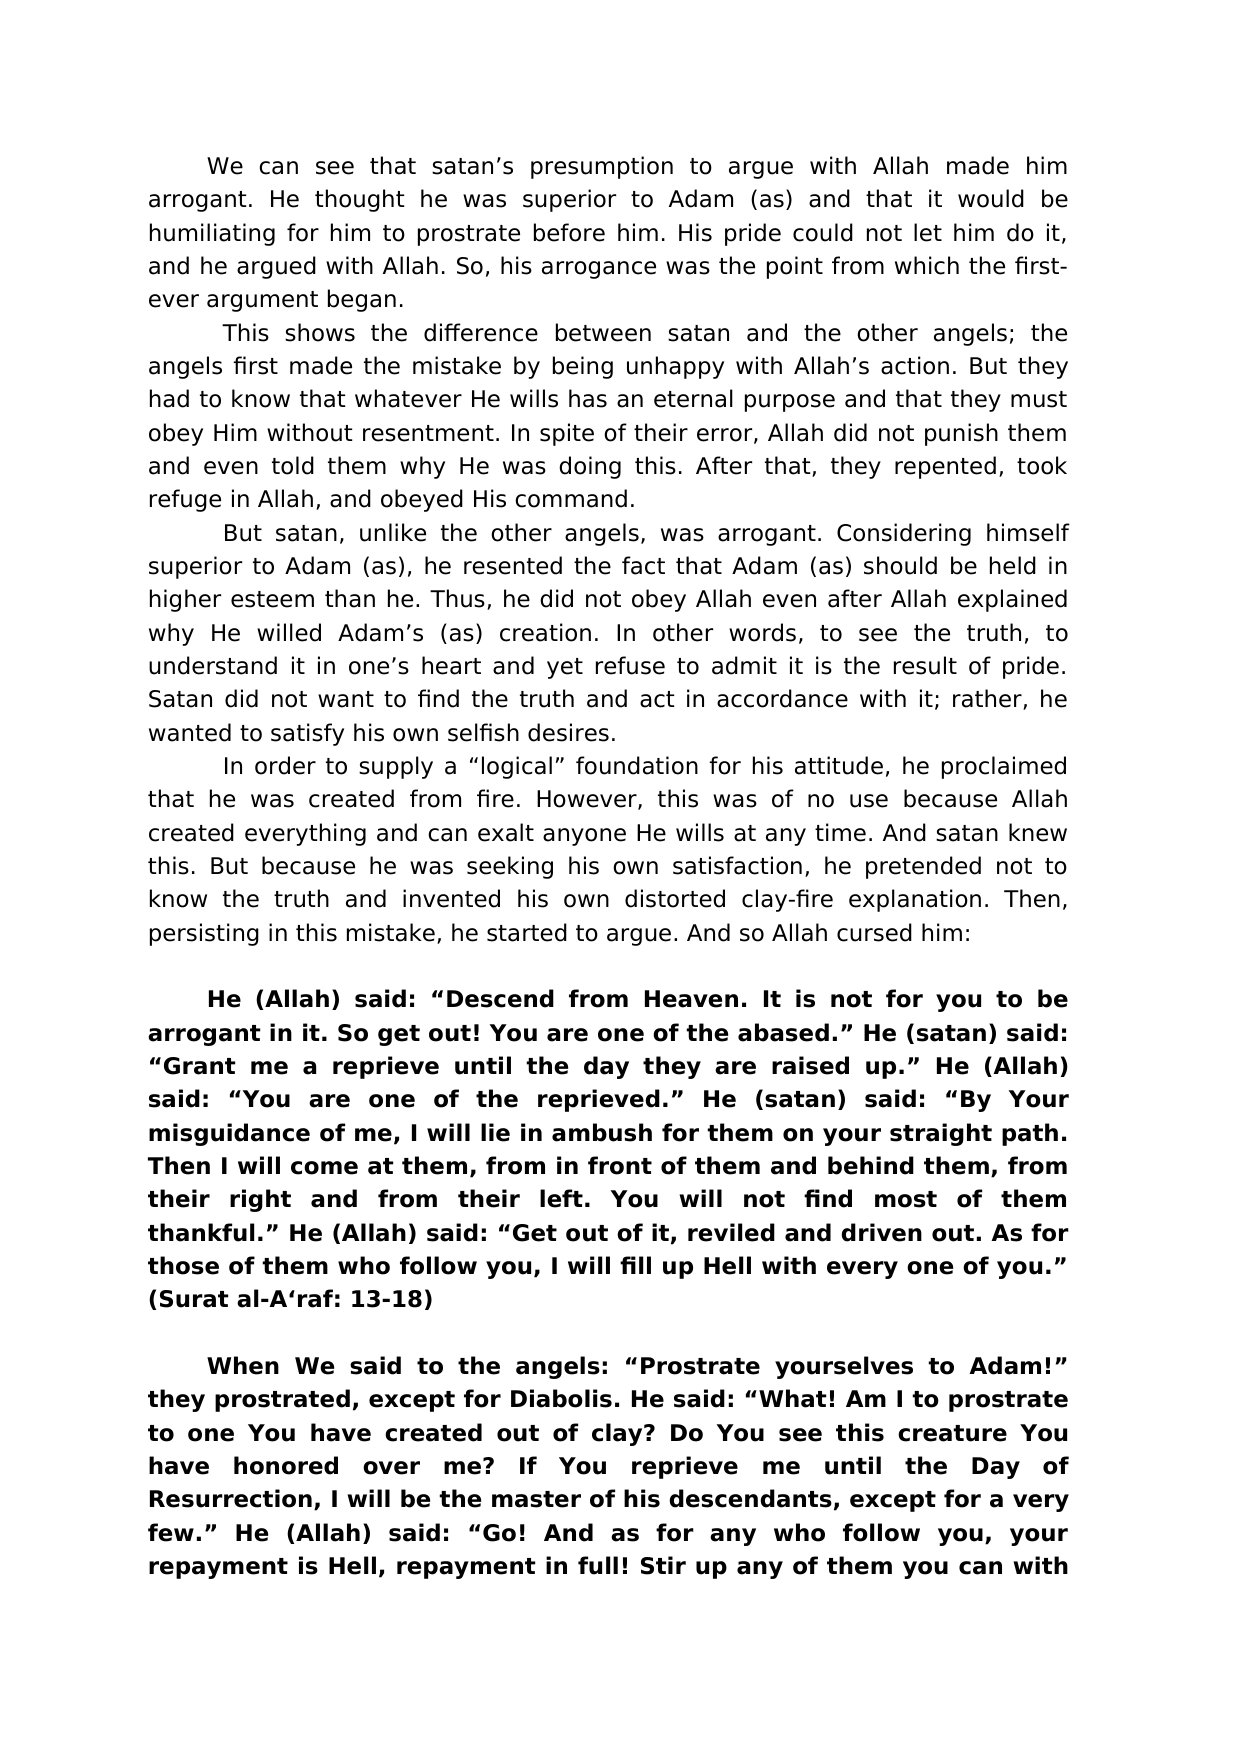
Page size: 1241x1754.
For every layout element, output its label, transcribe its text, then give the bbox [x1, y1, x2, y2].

text In order to supply a “logical” foundation for his attitude, he proclaimed that he was created from fire. However, this was of no use because Allah created everything and can exalt anyone He wills at any time. And satan knew this. But because he was seeking his own satisfaction, he pretended not to know the truth and invented his own distorted clay-fire explanation. Then, persisting in this mistake, he started to argue. And so Allah cursed him: [148, 748, 1070, 948]
text But satan, unlike the other angels, was arrogant. Considering himself superior to Adam (as), he resented the fact that Adam (as) should be held in higher esteem than he. Thus, he did not obey Allah even after Allah explained why He willed Adam’s (as) creation. In other words, to see the truth, to understand it in one’s heart and yet refuse to admit it is the result of pride. Satan did not want to find the truth and act in accordance with it; rather, he wanted to satisfy his own selfish desires. [148, 514, 1070, 748]
text We can see that satan’s presumption to argue with Allah made him arrogant. He thought he was superior to Adam (as) and that it would be humiliating for him to prostrate before him. His pride could not let him do it, and he argued with Allah. So, his arrogance was the point from which the first-ever argument began. [148, 148, 1070, 314]
text When We said to the angels: “Prostrate yourselves to Adam!” they prostrated, except for Diabolis. He said: “What! Am I to prostrate to one You have created out of clay? Do You see this creature You have honored over me? If You reprieve me until the Day of Resurrection, I will be the master of his descendants, except for a very few.” He (Allah) said: “Go! And as for any who follow you, your repayment is Hell, repayment in full! Stir up any of them you can with [148, 1348, 1070, 1581]
text He (Allah) said: “Descend from Heaven. It is not for you to be arrogant in it. So get out! You are one of the abased.” He (satan) said: “Grant me a reprieve until the day they are raised up.” He (Allah) said: “You are one of the reprieved.” He (satan) said: “By Your misguidance of me, I will lie in ambush for them on your straight path. Then I will come at them, from in front of them and behind them, from their right and from their left. You will not find most of them thankful.” He (Allah) said: “Get out of it, reviled and driven out. As for those of them who follow you, I will fill up Hell with every one of you.” (Surat al-A‘raf: 13-18) [148, 981, 1070, 1314]
text This shows the difference between satan and the other angels; the angels first made the mistake by being unhappy with Allah’s action. But they had to know that whatever He wills has an eternal purpose and that they must obey Him without resentment. In spite of their error, Allah did not punish them and even told them why He was doing this. After that, they repented, took refuge in Allah, and obeyed His command. [148, 314, 1070, 514]
